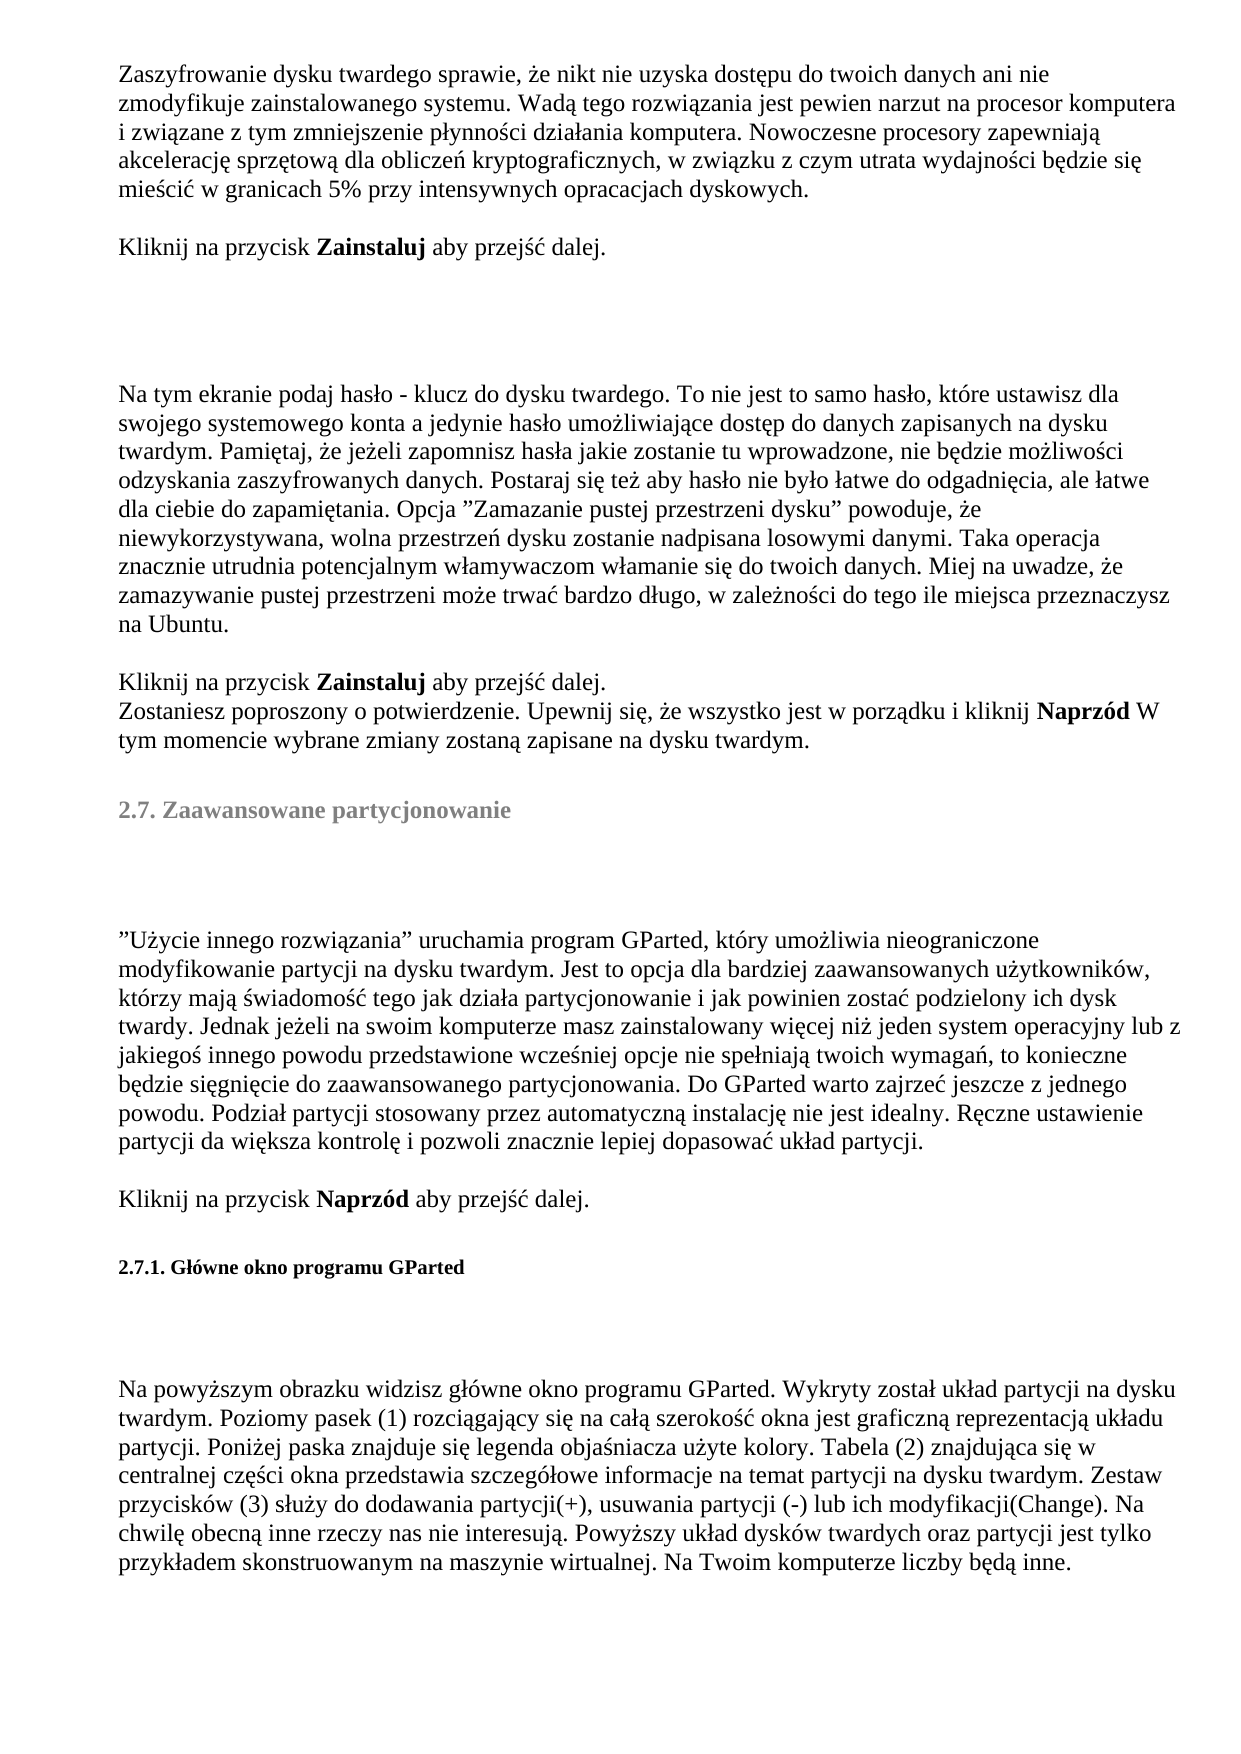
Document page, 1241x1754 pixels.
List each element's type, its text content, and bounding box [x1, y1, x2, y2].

text Zaszyfrowanie dysku twardego sprawie, że nikt nie uzyska dostępu do twoich danych ani nie zmodyfikuje zainstalowanego systemu. Wadą tego rozwiązania jest pewien narzut na procesor komputera i związane z tym zmniejszenie płynności działania komputera. Nowoczesne procesory zapewniają akcelerację sprzętową dla obliczeń kryptograficznych, w związku z czym utrata wydajności będzie się mieścić w granicach 5% przy intensywnych opracacjach dyskowych. [118, 59, 1181, 203]
subtitle 2.7.1. Główne okno programu GParted [118, 1255, 1181, 1279]
subtitle 2.7. Zaawansowane partycjonowanie [118, 795, 1181, 824]
text Na powyższym obrazku widzisz główne okno programu GParted. Wykryty został układ partycji na dysku twardym. Poziomy pasek (1) rozciągający się na całą szerokość okna jest graficzną reprezentacją układu partycji. Poniżej paska znajduje się legenda objaśniacza użyte kolory. Tabela (2) znajdująca się w centralnej części okna przedstawia szczegółowe informacje na temat partycji na dysku twardym. Zestaw przycisków (3) służy do dodawania partycji(+), usuwania partycji (-) lub ich modyfikacji(Change). Na chwilę obecną inne rzeczy nas nie interesują. Powyższy układ dysków twardych oraz partycji jest tylko przykładem skonstruowanym na maszynie wirtualnej. Na Twoim komputerze liczby będą inne. [118, 1374, 1181, 1575]
text ”Użycie innego rozwiązania” uruchamia program GParted, który umożliwia nieograniczone modyfikowanie partycji na dysku twardym. Jest to opcja dla bardziej zaawansowanych użytkowników, którzy mają świadomość tego jak działa partycjonowanie i jak powinien zostać podzielony ich dysk twardy. Jednak jeżeli na swoim komputerze masz zainstalowany więcej niż jeden system operacyjny lub z jakiegoś innego powodu przedstawione wcześniej opcje nie spełniają twoich wymagań, to konieczne będzie sięgnięcie do zaawansowanego partycjonowania. Do GParted warto zajrzeć jeszcze z jednego powodu. Podział partycji stosowany przez automatyczną instalację nie jest idealny. Ręczne ustawienie partycji da większa kontrolę i pozwoli znacznie lepiej dopasować układ partycji. [118, 925, 1181, 1155]
text Kliknij na przycisk Zainstaluj aby przejść dalej. [118, 232, 1181, 261]
text Na tym ekranie podaj hasło - klucz do dysku twardego. To nie jest to samo hasło, które ustawisz dla swojego systemowego konta a jedynie hasło umożliwiające dostęp do danych zapisanych na dysku twardym. Pamiętaj, że jeżeli zapomnisz hasła jakie zostanie tu wprowadzone, nie będzie możliwości odzyskania zaszyfrowanych danych. Postaraj się też aby hasło nie było łatwe do odgadnięcia, ale łatwe dla ciebie do zapamiętania. Opcja ”Zamazanie pustej przestrzeni dysku” powoduje, że niewykorzystywana, wolna przestrzeń dysku zostanie nadpisana losowymi danymi. Taka operacja znacznie utrudnia potencjalnym włamywaczom włamanie się do twoich danych. Miej na uwadze, że zamazywanie pustej przestrzeni może trwać bardzo długo, w zależności do tego ile miejsca przeznaczysz na Ubuntu. [118, 379, 1181, 638]
text Kliknij na przycisk Zainstaluj aby przejść dalej. Zostaniesz poproszony o potwierdzenie. Upewnij się, że wszystko jest w porządku i kliknij Naprzód W tym momencie wybrane zmiany zostaną zapisane na dysku twardym. [118, 667, 1181, 753]
text Kliknij na przycisk Naprzód aby przejść dalej. [118, 1184, 1181, 1213]
